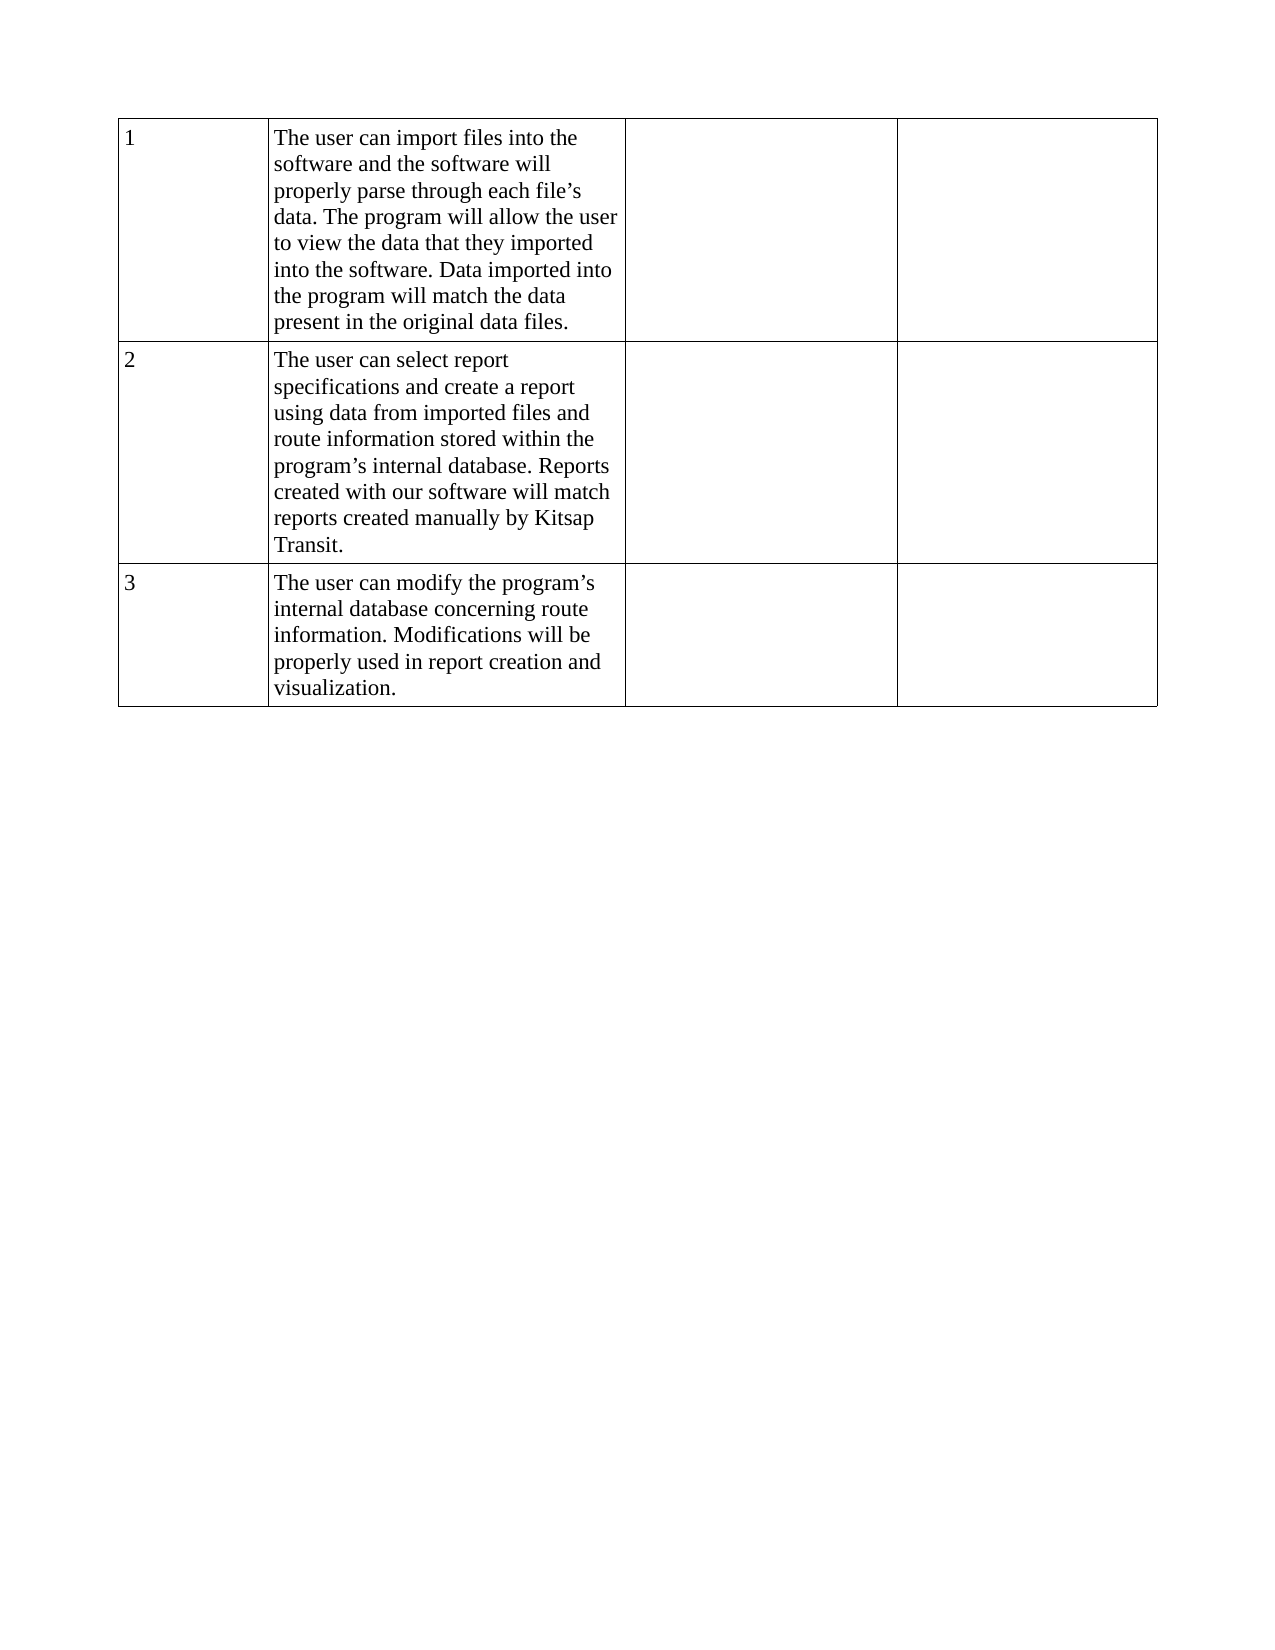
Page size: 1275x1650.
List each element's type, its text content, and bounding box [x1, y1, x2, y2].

table_cell [898, 119, 1157, 341]
table_cell [626, 119, 897, 341]
table_cell 1 [119, 119, 268, 341]
table_cell 3 [119, 564, 268, 706]
table_cell [898, 564, 1157, 706]
table_cell The user can modify the program’s internal database concerning route information. Modifications will be properly used in report creation and visualization. [269, 564, 625, 706]
table_cell [626, 342, 897, 563]
table_cell [626, 564, 897, 706]
table_cell The user can select report specifications and create a report using data from imported files and route information stored within the program’s internal database. Reports created with our software will match reports created manually by Kitsap Transit. [269, 342, 625, 563]
table_cell 2 [119, 342, 268, 563]
table_cell [898, 342, 1157, 563]
table_cell The user can import files into the software and the software will properly parse through each file’s data. The program will allow the user to view the data that they imported into the software. Data imported into the program will match the data present in the original data files. [269, 119, 625, 341]
